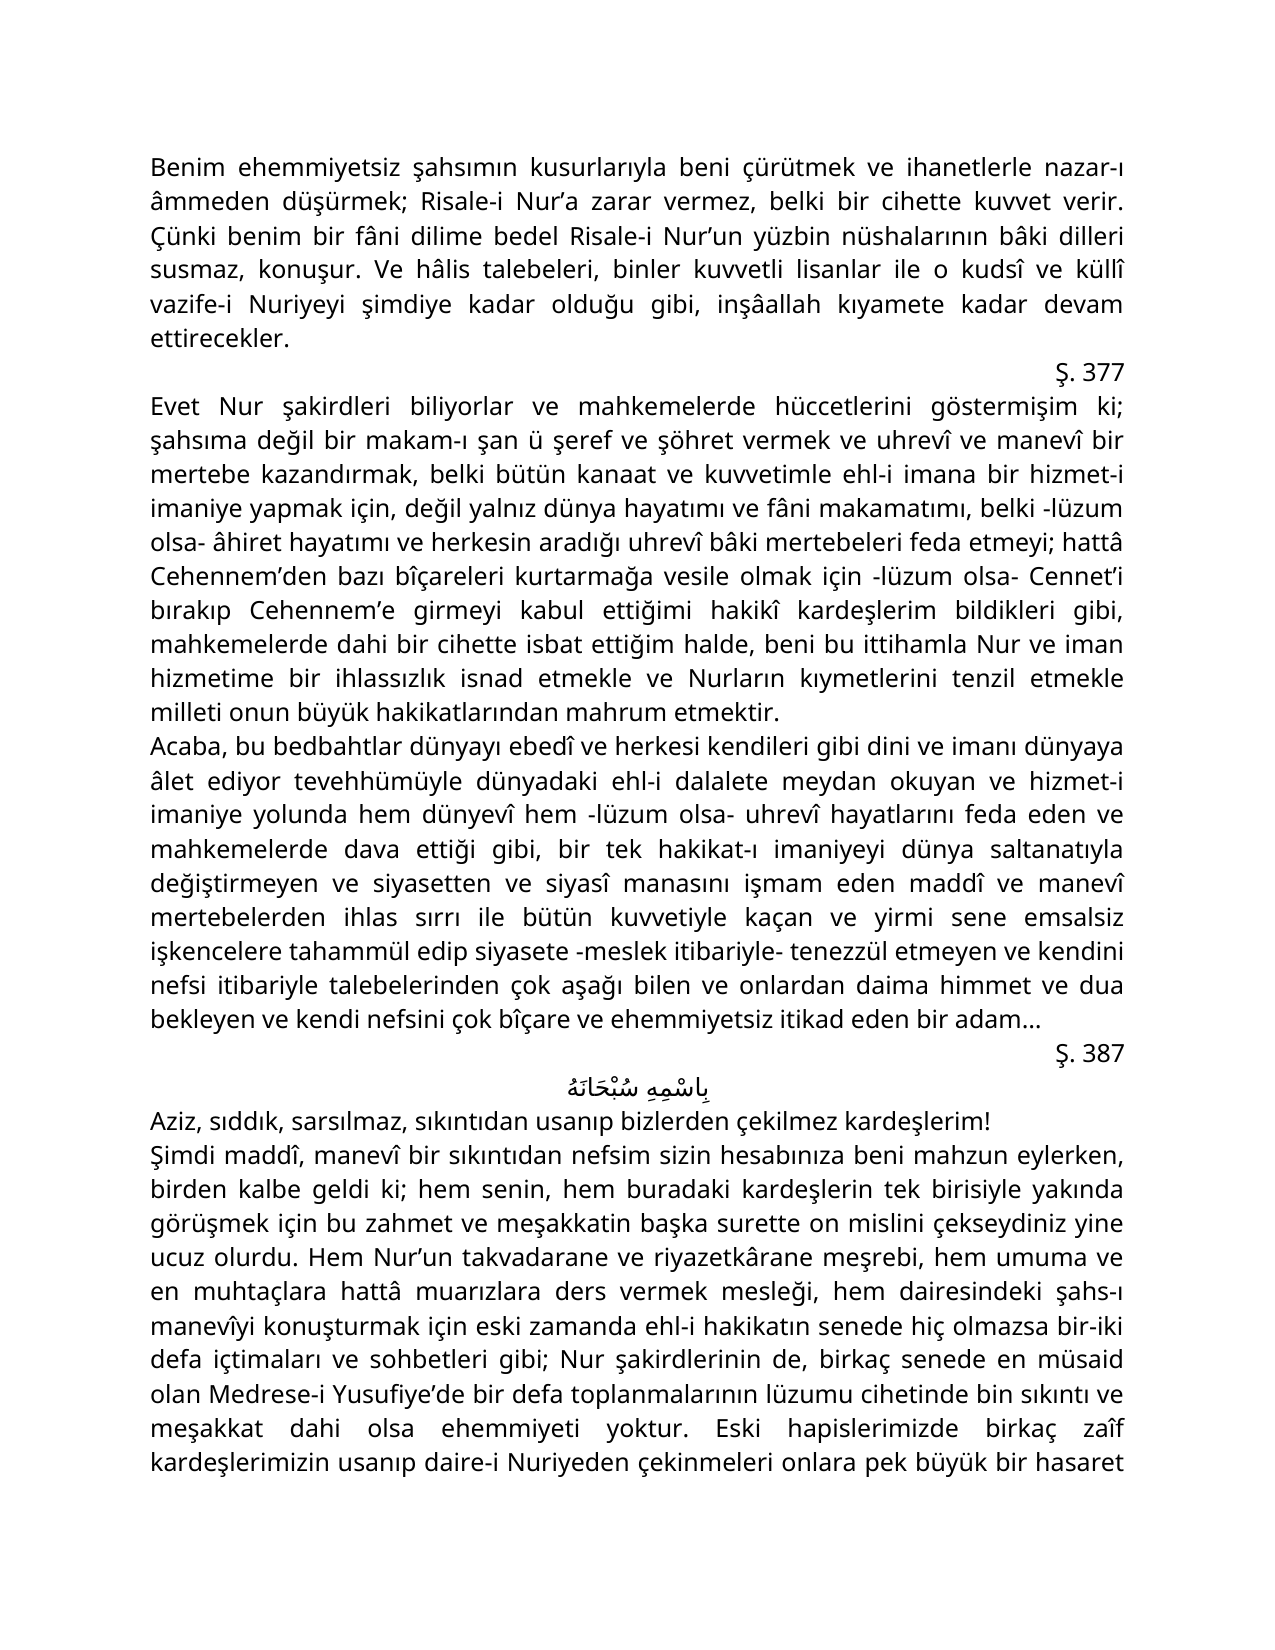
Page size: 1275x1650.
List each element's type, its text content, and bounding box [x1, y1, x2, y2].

text بِاسْمِهِ سُبْحَانَهُ [150, 1070, 1125, 1104]
text Aziz, sıddık, sarsılmaz, sıkıntıdan usanıp bizlerden çekilmez kardeşlerim! [150, 1104, 1125, 1138]
text Acaba, bu bedbahtlar dünyayı ebedî ve herkesi kendileri gibi dini ve imanı dünyaya âlet ediyor tevehhümüyle dünyadaki ehl-i dalalete meydan okuyan ve hizmet-i imaniye yolunda hem dünyevî hem -lüzum olsa- uhrevî hayatlarını feda eden ve mahkemelerde dava ettiği gibi, bir tek hakikat-ı imaniyeyi dünya saltanatıyla değiştirmeyen ve siyasetten ve siyasî manasını işmam eden maddî ve manevî mertebelerden ihlas sırrı ile bütün kuvvetiyle kaçan ve yirmi sene emsalsiz işkencelere tahammül edip siyasete -meslek itibariyle- tenezzül etmeyen ve kendini nefsi itibariyle talebelerinden çok aşağı bilen ve onlardan daima himmet ve dua bekleyen ve kendi nefsini çok bîçare ve ehemmiyetsiz itikad eden bir adam… [150, 729, 1125, 1036]
text Şimdi maddî, manevî bir sıkıntıdan nefsim sizin hesabınıza beni mahzun eylerken, birden kalbe geldi ki; hem senin, hem buradaki kardeşlerin tek birisiyle yakında görüşmek için bu zahmet ve meşakkatin başka surette on mislini çekseydiniz yine ucuz olurdu. Hem Nur’un takvadarane ve riyazetkârane meşrebi, hem umuma ve en muhtaçlara hattâ muarızlara ders vermek mesleği, hem dairesindeki şahs-ı manevîyi konuşturmak için eski zamanda ehl-i hakikatın senede hiç olmazsa bir-iki defa içtimaları ve sohbetleri gibi; Nur şakirdlerinin de, birkaç senede en müsaid olan Medrese-i Yusufiye’de bir defa toplanmalarının lüzumu cihetinde bin sıkıntı ve meşakkat dahi olsa ehemmiyeti yoktur. Eski hapislerimizde birkaç zaîf kardeşlerimizin usanıp daire-i Nuriyeden çekinmeleri onlara pek büyük bir hasaret [150, 1138, 1125, 1478]
text Ş. 377 [150, 354, 1125, 388]
text Ş. 387 [150, 1036, 1125, 1070]
text Evet Nur şakirdleri biliyorlar ve mahkemelerde hüccetlerini göstermişim ki; şahsıma değil bir makam-ı şan ü şeref ve şöhret vermek ve uhrevî ve manevî bir mertebe kazandırmak, belki bütün kanaat ve kuvvetimle ehl-i imana bir hizmet-i imaniye yapmak için, değil yalnız dünya hayatımı ve fâni makamatımı, belki -lüzum olsa- âhiret hayatımı ve herkesin aradığı uhrevî bâki mertebeleri feda etmeyi; hattâ Cehennem’den bazı bîçareleri kurtarmağa vesile olmak için -lüzum olsa- Cennet’i bırakıp Cehennem’e girmeyi kabul ettiğimi hakikî kardeşlerim bildikleri gibi, mahkemelerde dahi bir cihette isbat ettiğim halde, beni bu ittihamla Nur ve iman hizmetime bir ihlassızlık isnad etmekle ve Nurların kıymetlerini tenzil etmekle milleti onun büyük hakikatlarından mahrum etmektir. [150, 388, 1125, 729]
text Benim ehemmiyetsiz şahsımın kusurlarıyla beni çürütmek ve ihanetlerle nazar-ı âmmeden düşürmek; Risale-i Nur’a zarar vermez, belki bir cihette kuvvet verir. Çünki benim bir fâni dilime bedel Risale-i Nur’un yüzbin nüshalarının bâki dilleri susmaz, konuşur. Ve hâlis talebeleri, binler kuvvetli lisanlar ile o kudsî ve küllî vazife-i Nuriyeyi şimdiye kadar olduğu gibi, inşâallah kıyamete kadar devam ettirecekler. [150, 150, 1125, 354]
